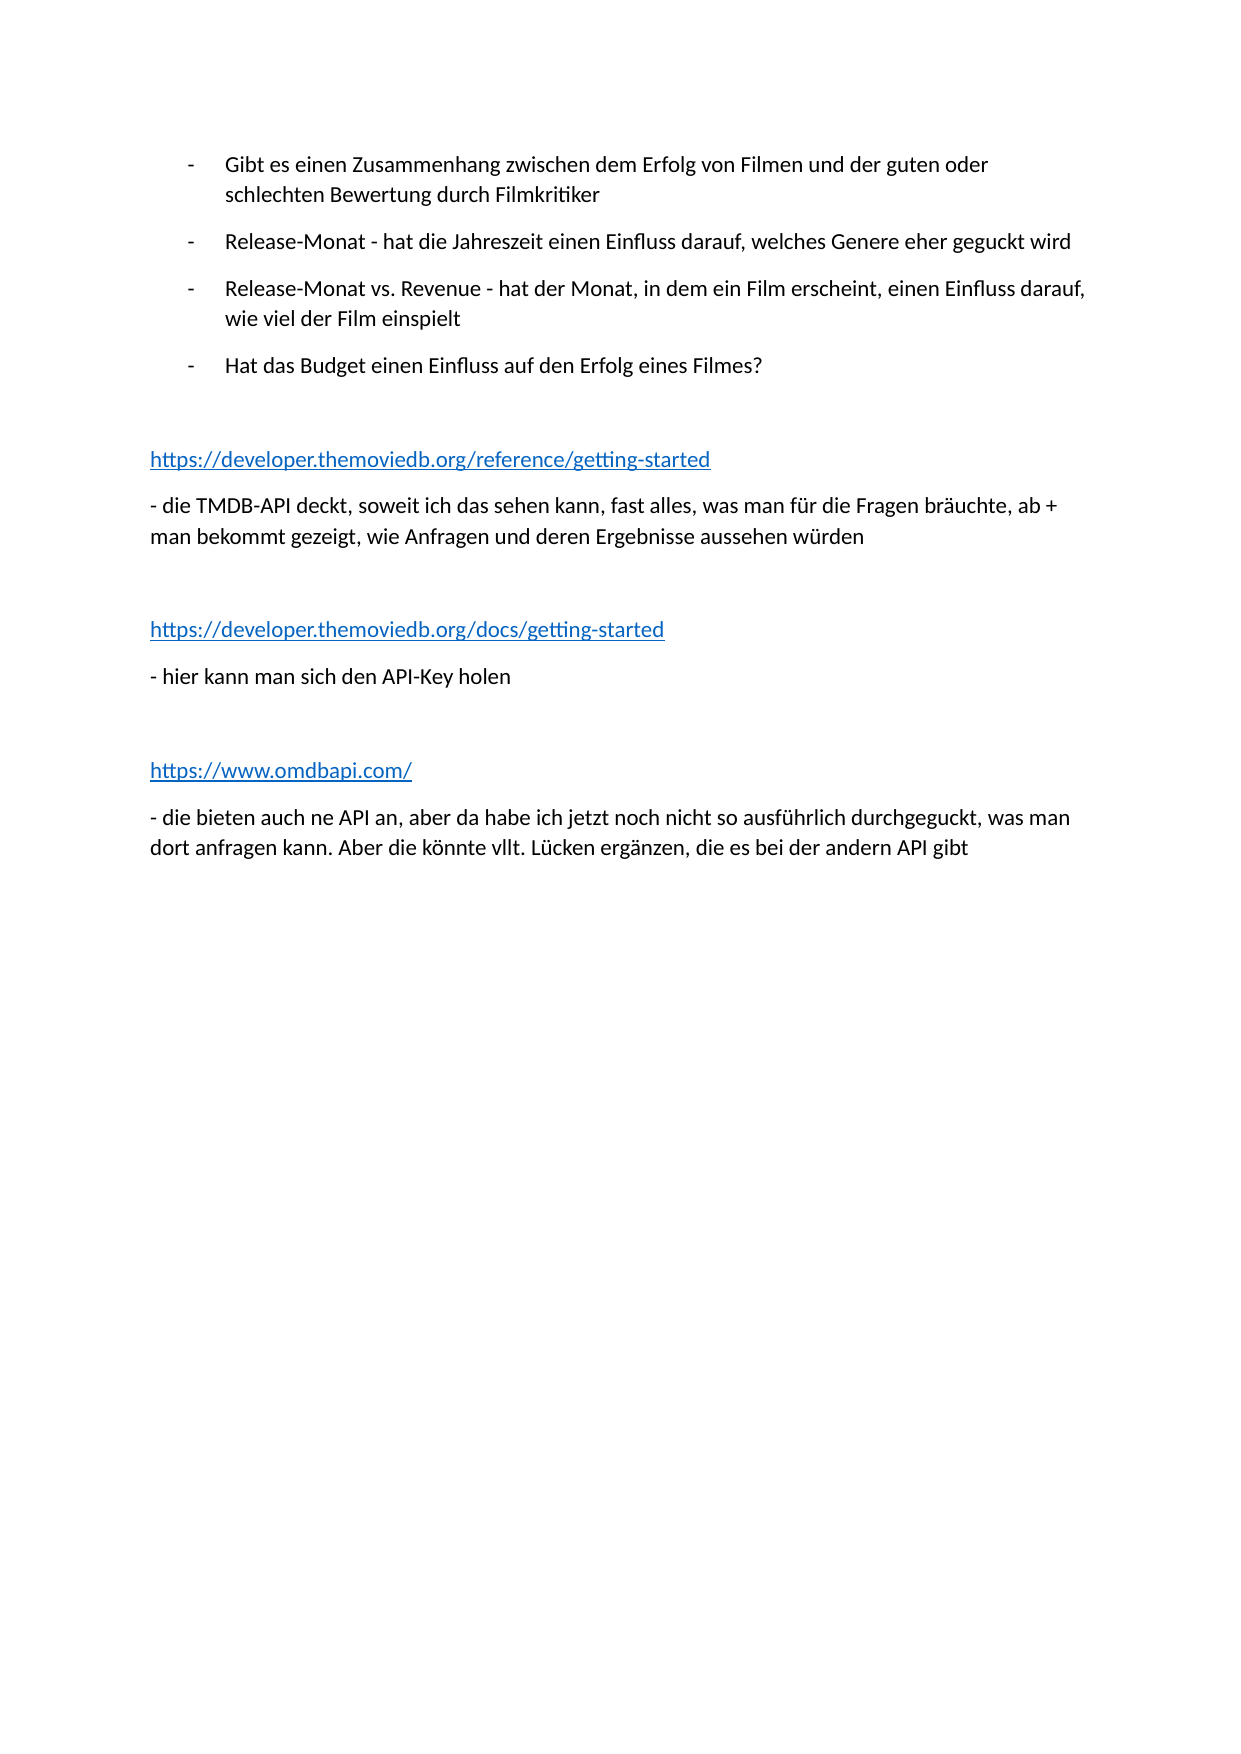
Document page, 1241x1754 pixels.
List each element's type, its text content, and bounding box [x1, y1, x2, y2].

list Release-Monat vs. Revenue - hat der Monat, in dem ein Film erscheint, einen Einfluss darauf, wie viel der Film einspielt [187, 274, 1090, 332]
text https://developer.themoviedb.org/reference/getting-started [150, 445, 1090, 473]
list Gibt es einen Zusammenhang zwischen dem Erfolg von Filmen und der guten oder schlechten Bewertung durch Filmkritiker [187, 150, 1090, 208]
list Release-Monat - hat die Jahreszeit einen Einfluss darauf, welches Genere eher geguckt wird [187, 227, 1090, 255]
text - die TMDB-API deckt, soweit ich das sehen kann, fast alles, was man für die Fragen bräuchte, ab + man bekommt gezeigt, wie Anfragen und deren Ergebnisse aussehen würden [150, 492, 1090, 550]
text - die bieten auch ne API an, aber da habe ich jetzt noch nicht so ausführlich durchgeguckt, was man dort anfragen kann. Aber die könnte vllt. Lücken ergänzen, die es bei der andern API gibt [150, 803, 1090, 861]
text https://www.omdbapi.com/ [150, 756, 1090, 784]
text - hier kann man sich den API-Key holen [150, 662, 1090, 691]
text https://developer.themoviedb.org/docs/getting-started [150, 616, 1090, 644]
list Hat das Budget einen Einfluss auf den Erfolg eines Filmes? [187, 351, 1090, 379]
